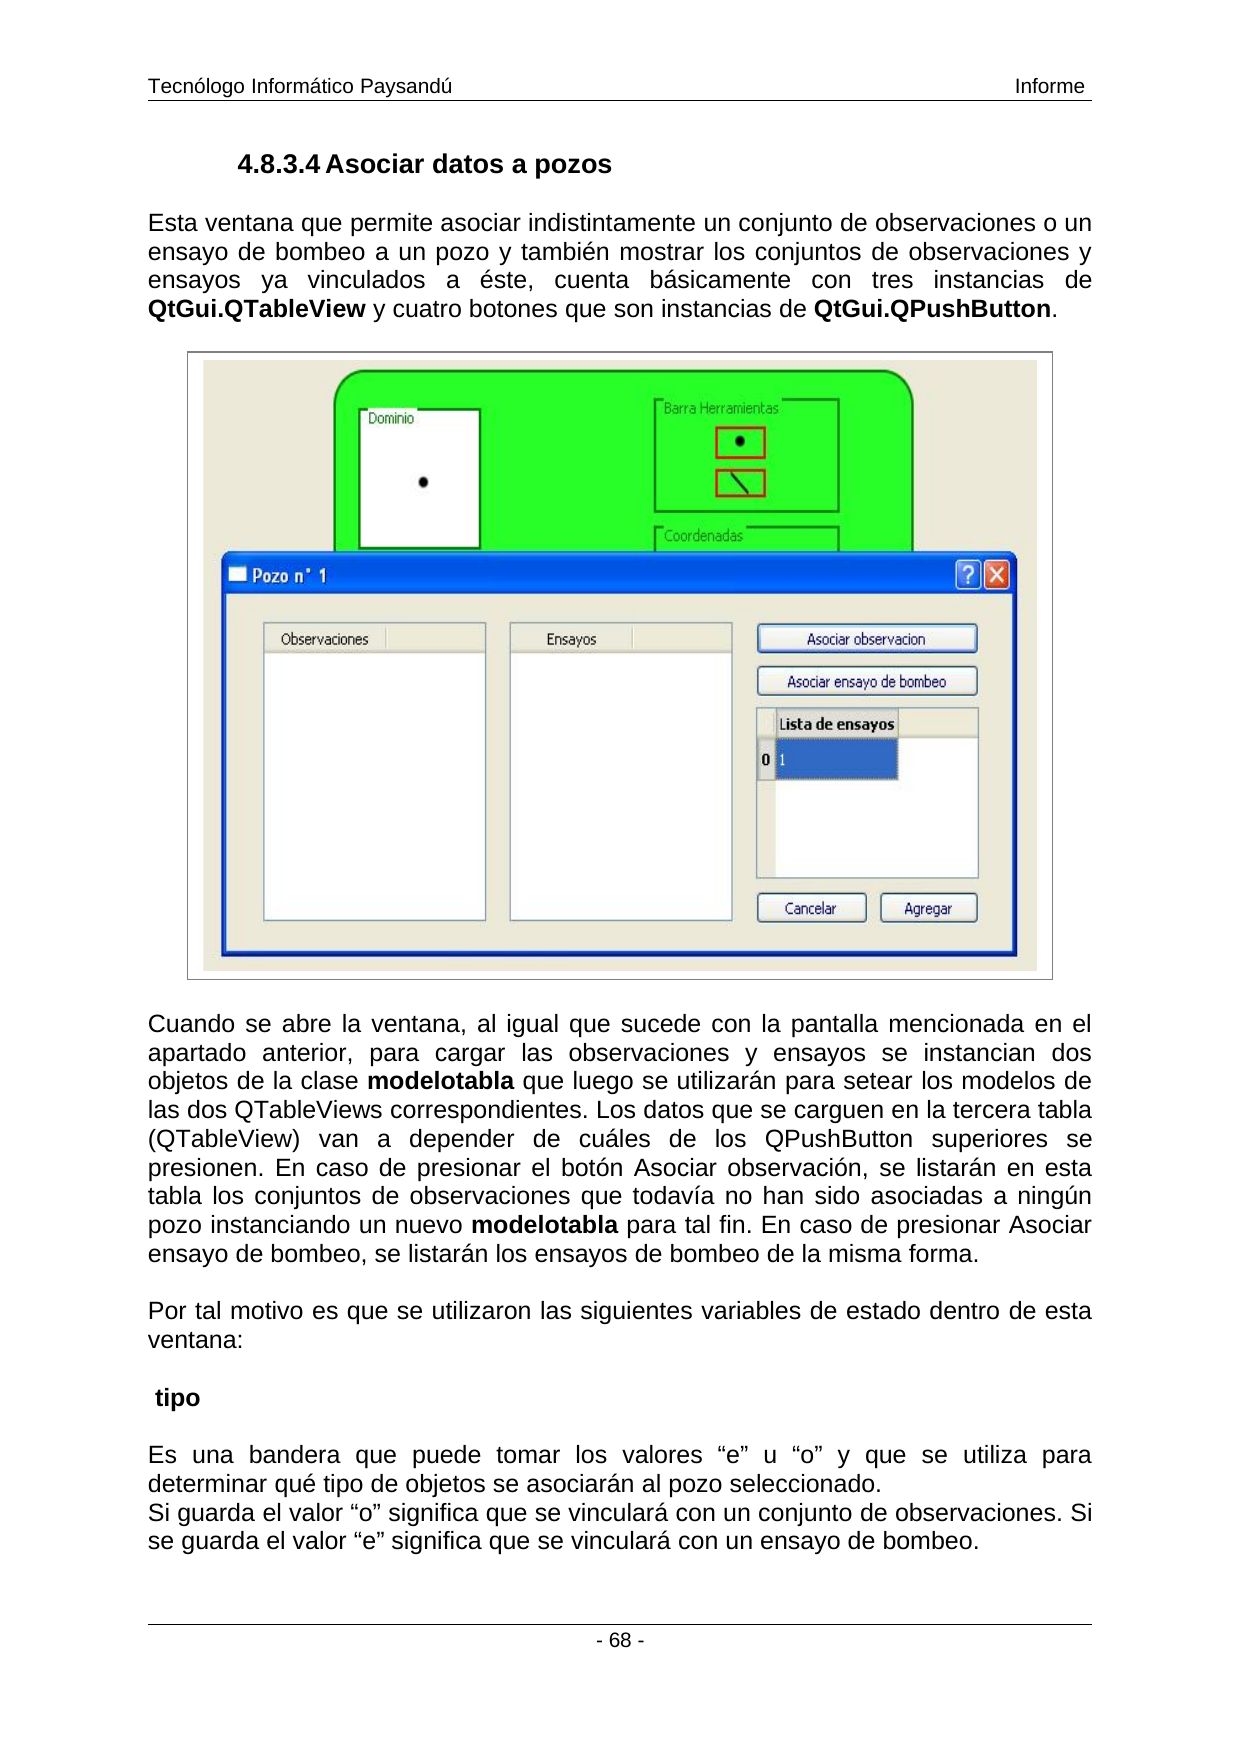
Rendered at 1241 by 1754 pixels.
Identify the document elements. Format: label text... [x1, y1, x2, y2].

text Cuando se abre la ventana, al igual que sucede con la pantalla mencionada en el apartado anterior, para cargar las observaciones y ensayos se instancian dos objetos de la clase modelotabla que luego se utilizarán para setear los modelos de las dos QTableViews correspondientes. Los datos que se carguen en la tercera tabla (QTableView) van a depender de cuáles de los QPushButton superiores se presionen. En caso de presionar el botón Asociar observación, se listarán en esta tabla los conjuntos de observaciones que todavía no han sido asociadas a ningún pozo instanciando un nuevo modelotabla para tal fin. En caso de presionar Asociar ensayo de bombeo, se listarán los ensayos de bombeo de la misma forma. [148, 1009, 1092, 1268]
text tipo [148, 1383, 1092, 1411]
text Es una bandera que puede tomar los valores “e” u “o” y que se utiliza para determinar qué tipo de objetos se asociarán al pozo seleccionado. [148, 1440, 1092, 1498]
text Si guarda el valor “o” significa que se vinculará con un conjunto de observaciones. Si se guarda el valor “e” significa que se vinculará con un ensayo de bombeo. [148, 1498, 1092, 1555]
picture [203, 360, 1037, 971]
text Esta ventana que permite asociar indistintamente un conjunto de observaciones o un ensayo de bombeo a un pozo y también mostrar los conjuntos de observaciones y ensayos ya vinculados a éste, cuenta básicamente con tres instancias de QtGui.QTableView y cuatro botones que son instancias de QtGui.QPushButton. [148, 208, 1092, 323]
text Por tal motivo es que se utilizaron las siguientes variables de estado dentro de esta ventana: [148, 1296, 1092, 1354]
subtitle Asociar datos a pozos [237, 148, 1092, 179]
